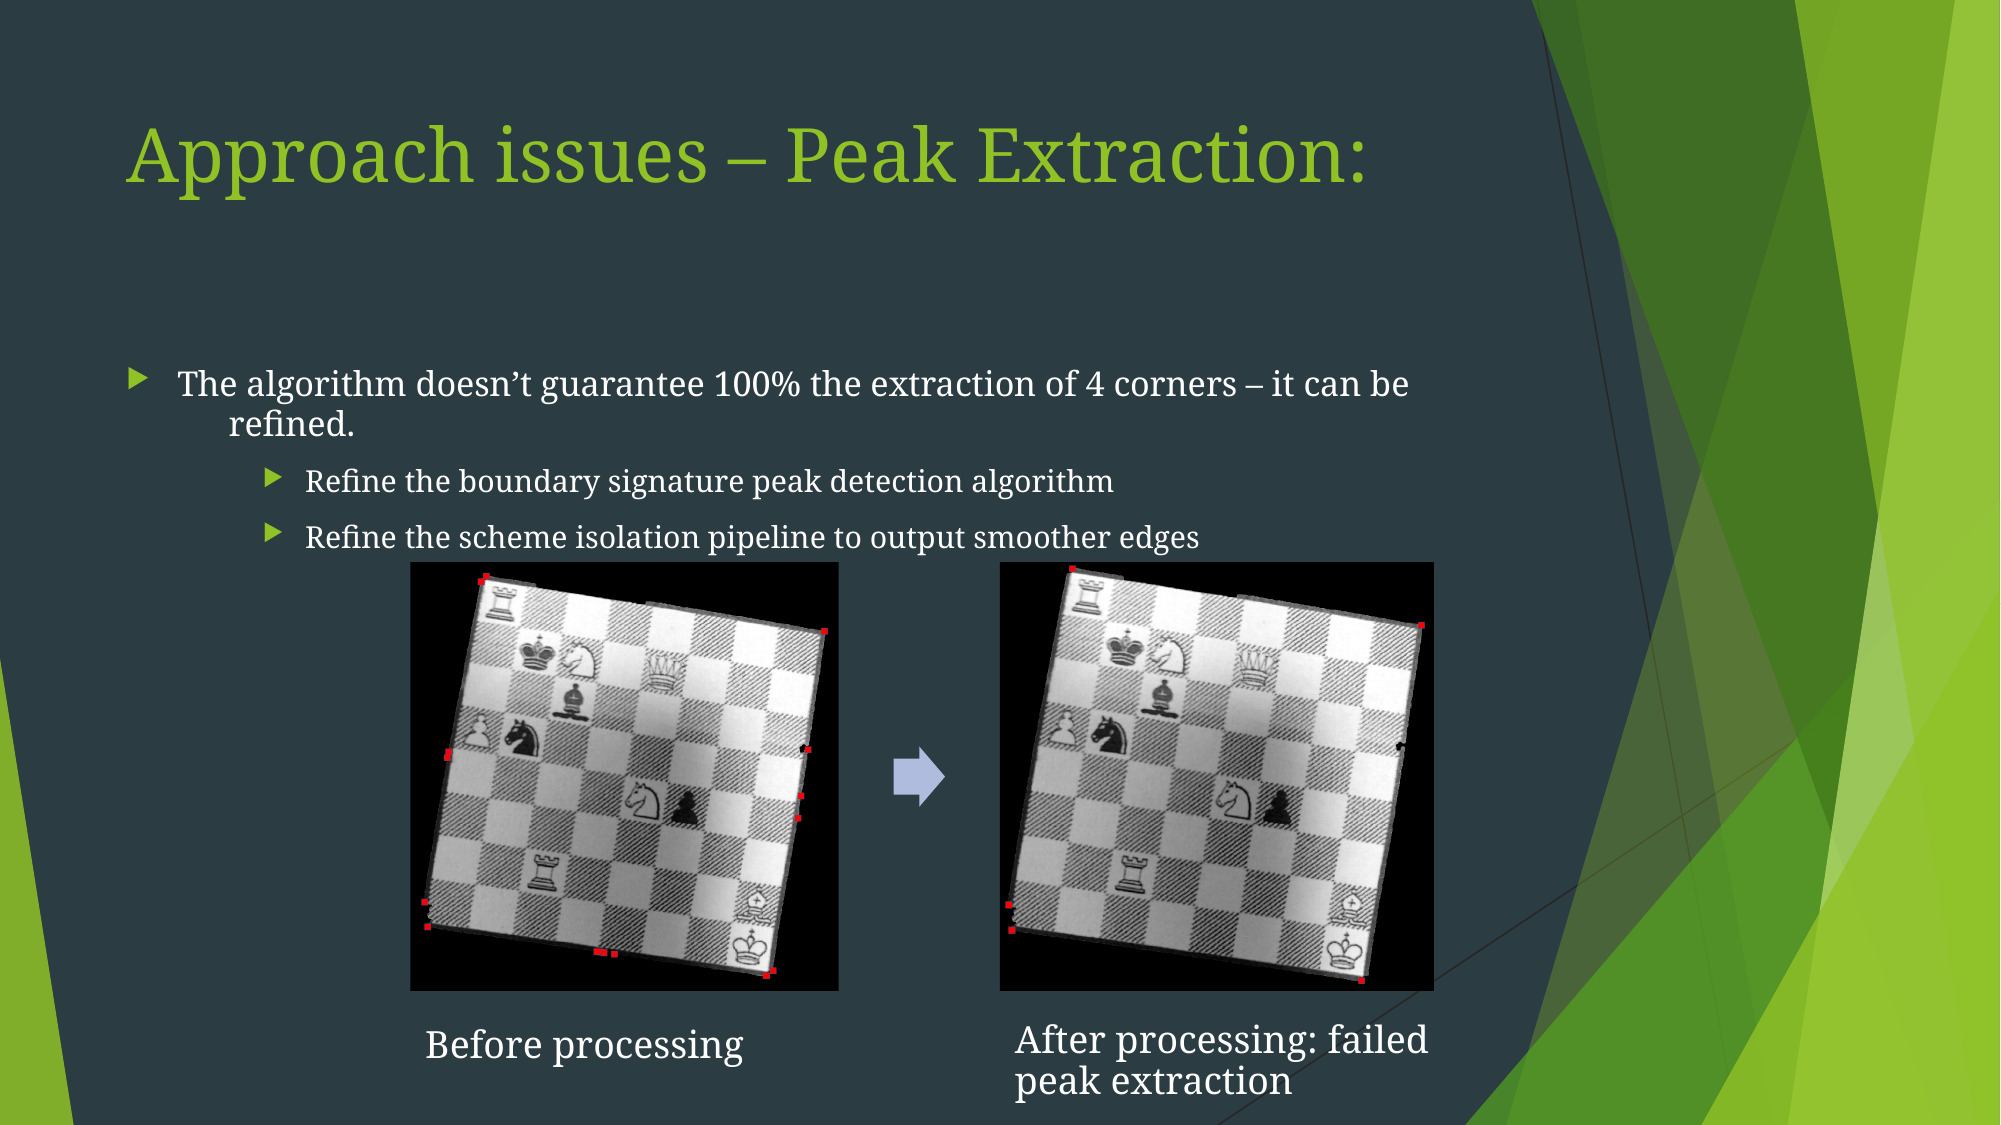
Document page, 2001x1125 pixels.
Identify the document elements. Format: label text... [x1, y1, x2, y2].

picture [410, 562, 839, 991]
text_box [893, 746, 946, 807]
text_box After processing: failed peak extraction [999, 1013, 1456, 1113]
picture [999, 562, 1434, 991]
text_box Before processing [410, 1013, 866, 1113]
title Approach issues – Peak Extraction: [111, 99, 1522, 317]
list The algorithm doesn’t guarantee 100% the extraction of 4 corners – it can be refined. Refine the boundary signature peak detection algorithm Refine the scheme isolation pipeline to output smoother edges [111, 354, 1522, 563]
